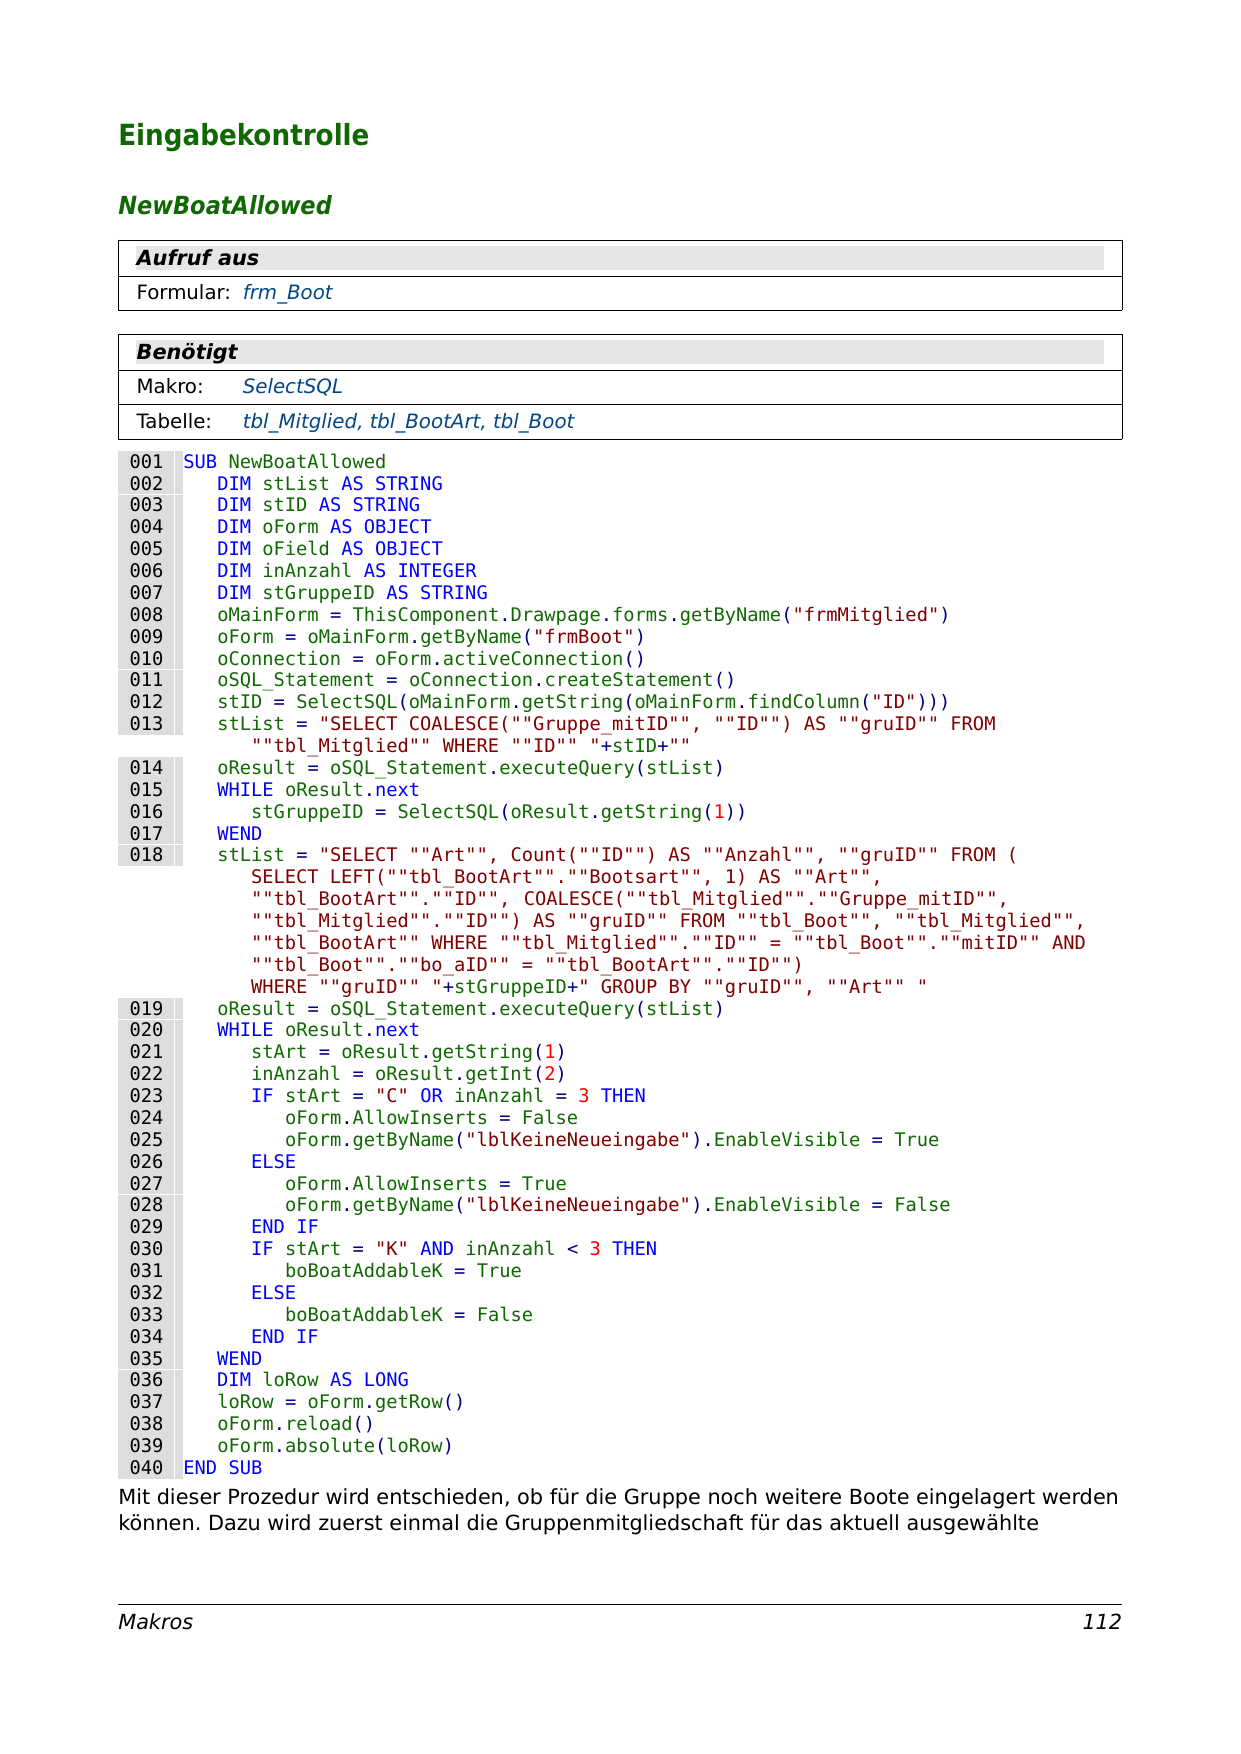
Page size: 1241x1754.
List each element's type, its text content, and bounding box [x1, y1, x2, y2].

list ELSE [183, 1282, 1122, 1304]
table_cell Formular: frm_Boot [119, 277, 1122, 310]
list oForm.absolute(loRow) [183, 1435, 1122, 1457]
list DIM stID AS STRING [118, 494, 1122, 516]
list WEND [183, 823, 1122, 844]
table_header Aufruf aus [119, 241, 1122, 276]
list inAnzahl = oResult.getInt(2) [183, 1063, 1122, 1085]
list oForm.AllowInserts = False [183, 1107, 1122, 1129]
list DIM loRow AS LONG [118, 1369, 1122, 1391]
subtitle Eingabekontrolle [118, 118, 1122, 152]
table_cell Makro: SelectSQL [119, 371, 1122, 404]
list IF stArt = "K" AND inAnzahl < 3 THEN [183, 1238, 1122, 1260]
list stList = "SELECT ""Art"", Count(""ID"") AS ""Anzahl"", ""gruID"" FROM ( SELECT LEFT(""tbl_BootArt"".""Bootsart"", 1) AS ""Art"", ""tbl_BootArt"".""ID"", COALESCE(""tbl_Mitglied"".""Gruppe_mitID"", ""tbl_Mitglied"".""ID"") AS ""gruID"" FROM ""tbl_Boot"", ""tbl_Mitglied"", ""tbl_BootArt"" WHERE ""tbl_Mitglied"".""ID"" = ""tbl_Boot"".""mitID"" AND ""tbl_Boot"".""bo_aID"" = ""tbl_BootArt"".""ID"") WHERE ""gruID"" "+stGruppeID+" GROUP BY ""gruID"", ""Art"" " [118, 844, 1122, 998]
list stGruppeID = SelectSQL(oResult.getString(1)) [183, 801, 1122, 823]
subtitle NewBoatAllowed [118, 191, 1122, 220]
list DIM stList AS STRING [183, 473, 1122, 494]
list loRow = oForm.getRow() [183, 1391, 1122, 1413]
list DIM stGruppeID AS STRING [183, 582, 1122, 604]
list stList = "SELECT COALESCE(""Gruppe_mitID"", ""ID"") AS ""gruID"" FROM ""tbl_Mitglied"" WHERE ""ID"" "+stID+"" [118, 713, 1122, 757]
text Mit dieser Prozedur wird entschieden, ob für die Gruppe noch weitere Boote eingelagert werden können. Dazu wird zuerst einmal die Gruppenmitgliedschaft für das aktuell ausgewählte [118, 1485, 1122, 1535]
list oForm.reload() [183, 1413, 1122, 1435]
list DIM oField AS OBJECT [183, 538, 1122, 560]
list END SUB [183, 1457, 1122, 1479]
list oForm = oMainForm.getByName("frmBoot") [183, 626, 1122, 648]
list oForm.getByName("lblKeineNeueingabe").EnableVisible = False [118, 1194, 1122, 1216]
list DIM oForm AS OBJECT [183, 516, 1122, 538]
list stID = SelectSQL(oMainForm.getString(oMainForm.findColumn("ID"))) [183, 691, 1122, 713]
list oMainForm = ThisComponent.Drawpage.forms.getByName("frmMitglied") [183, 604, 1122, 626]
list END IF [183, 1216, 1122, 1238]
list oForm.getByName("lblKeineNeueingabe").EnableVisible = True [183, 1129, 1122, 1151]
list oForm.AllowInserts = True [183, 1173, 1122, 1194]
list DIM inAnzahl AS INTEGER [183, 560, 1122, 582]
list END IF [183, 1326, 1122, 1348]
table_cell Tabelle: tbl_Mitglied, tbl_BootArt, tbl_Boot [119, 405, 1122, 439]
list oConnection = oForm.activeConnection() [183, 648, 1122, 669]
list IF stArt = "C" OR inAnzahl = 3 THEN [183, 1085, 1122, 1107]
list boBoatAddableK = True [183, 1260, 1122, 1282]
list SUB NewBoatAllowed [183, 451, 1122, 473]
list stArt = oResult.getString(1) [183, 1041, 1122, 1063]
list boBoatAddableK = False [183, 1304, 1122, 1326]
list WHILE oResult.next [118, 1019, 1122, 1041]
list oSQL_Statement = oConnection.createStatement() [118, 669, 1122, 691]
list WEND [183, 1348, 1122, 1369]
list oResult = oSQL_Statement.executeQuery(stList) [183, 757, 1122, 779]
list WHILE oResult.next [183, 779, 1122, 801]
table_header Benötigt [119, 335, 1122, 370]
list oResult = oSQL_Statement.executeQuery(stList) [183, 998, 1122, 1019]
list ELSE [183, 1151, 1122, 1173]
